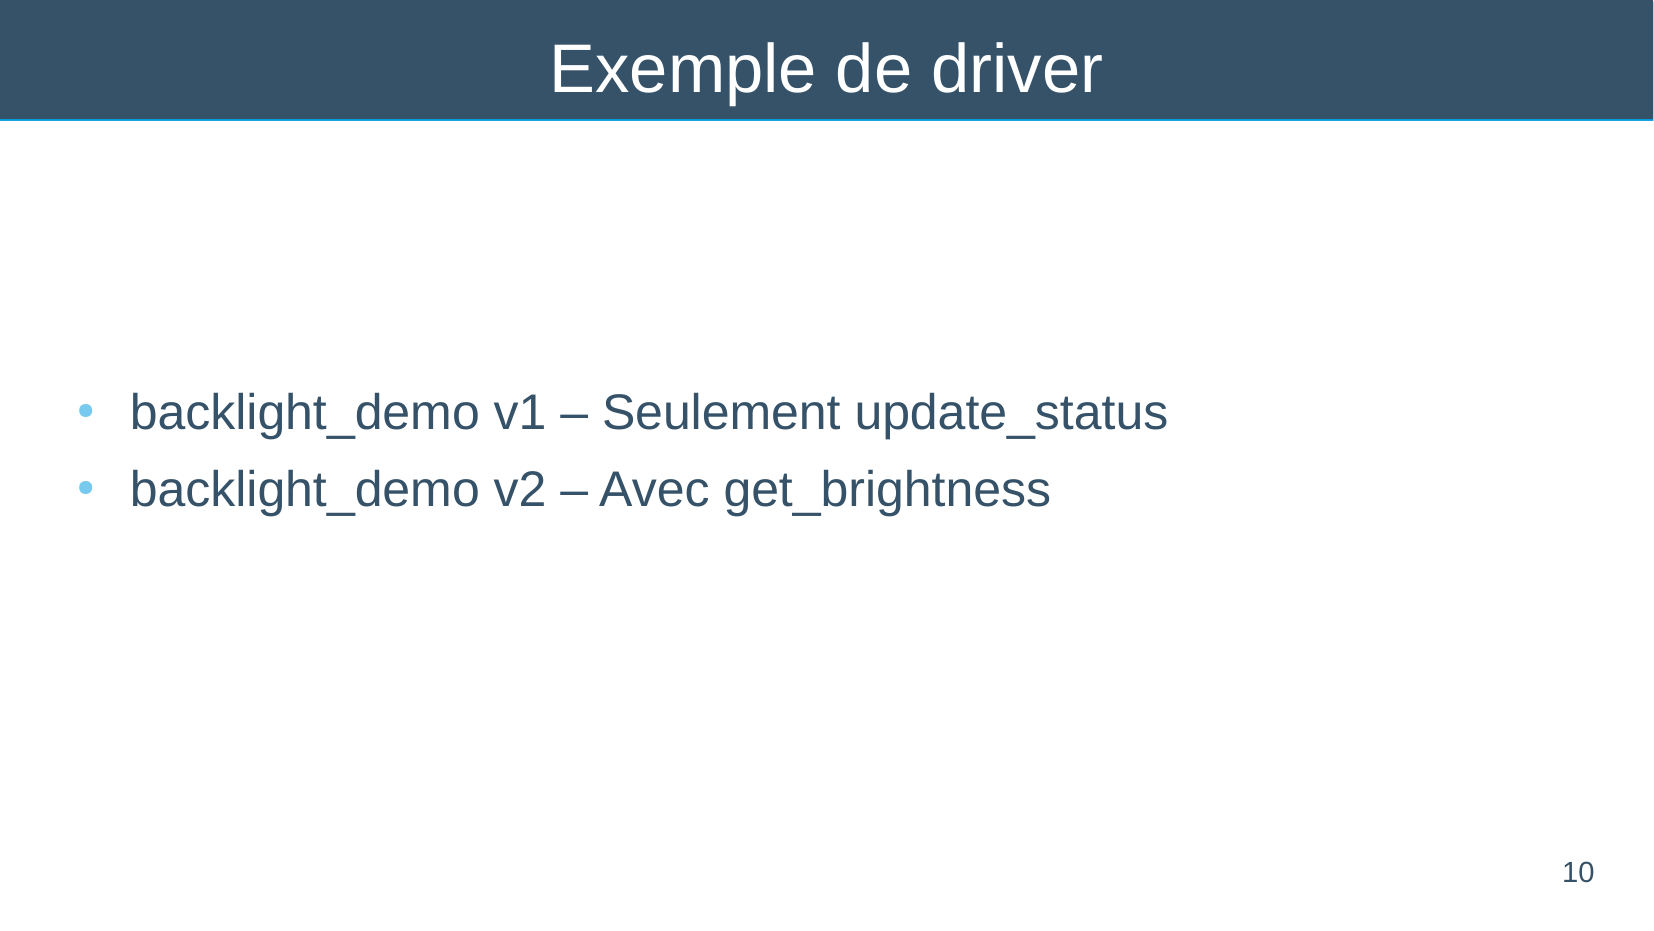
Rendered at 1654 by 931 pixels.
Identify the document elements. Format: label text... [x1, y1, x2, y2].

list backlight_demo v1 – Seulement update_status backlight_demo v2 – Avec get_brightness [59, 383, 1595, 768]
title Exemple de driver [59, 29, 1595, 108]
